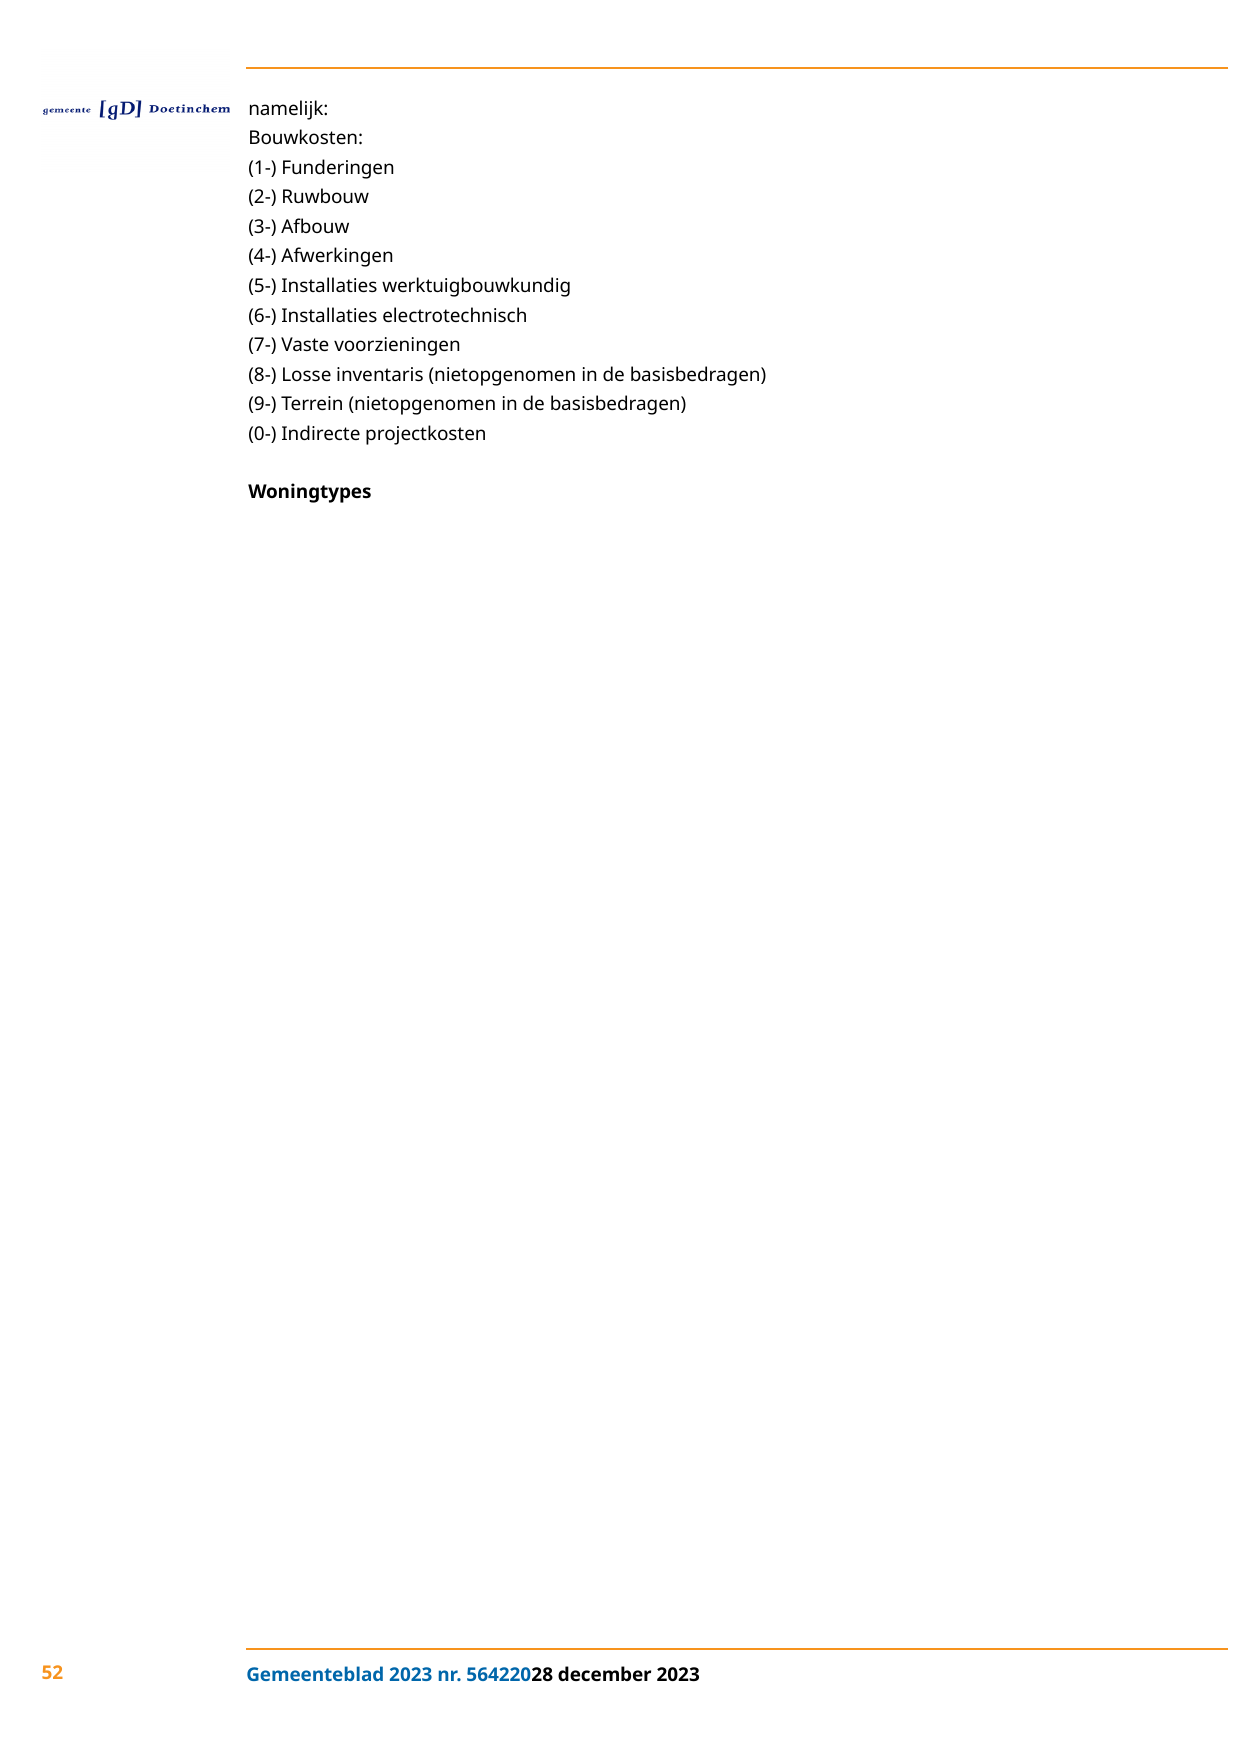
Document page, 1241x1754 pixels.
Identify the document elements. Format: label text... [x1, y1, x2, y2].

picture [41, 47, 231, 172]
table_header namelijk: Bouwkosten: (1-) Funderingen (2-) Ruwbouw (3-) Afbouw (4-) Afwerkingen (5-) Installaties werktuigbouwkundig (6-) Installaties electrotechnisch (7-) Vaste voorzieningen (8-) Losse inventaris (nietopgenomen in de basisbedragen) (9-) Terrein (nietopgenomen in de basisbedragen) (0-) Indirecte projectkosten [248, 95, 1152, 446]
text Woningtypes [248, 479, 1152, 504]
